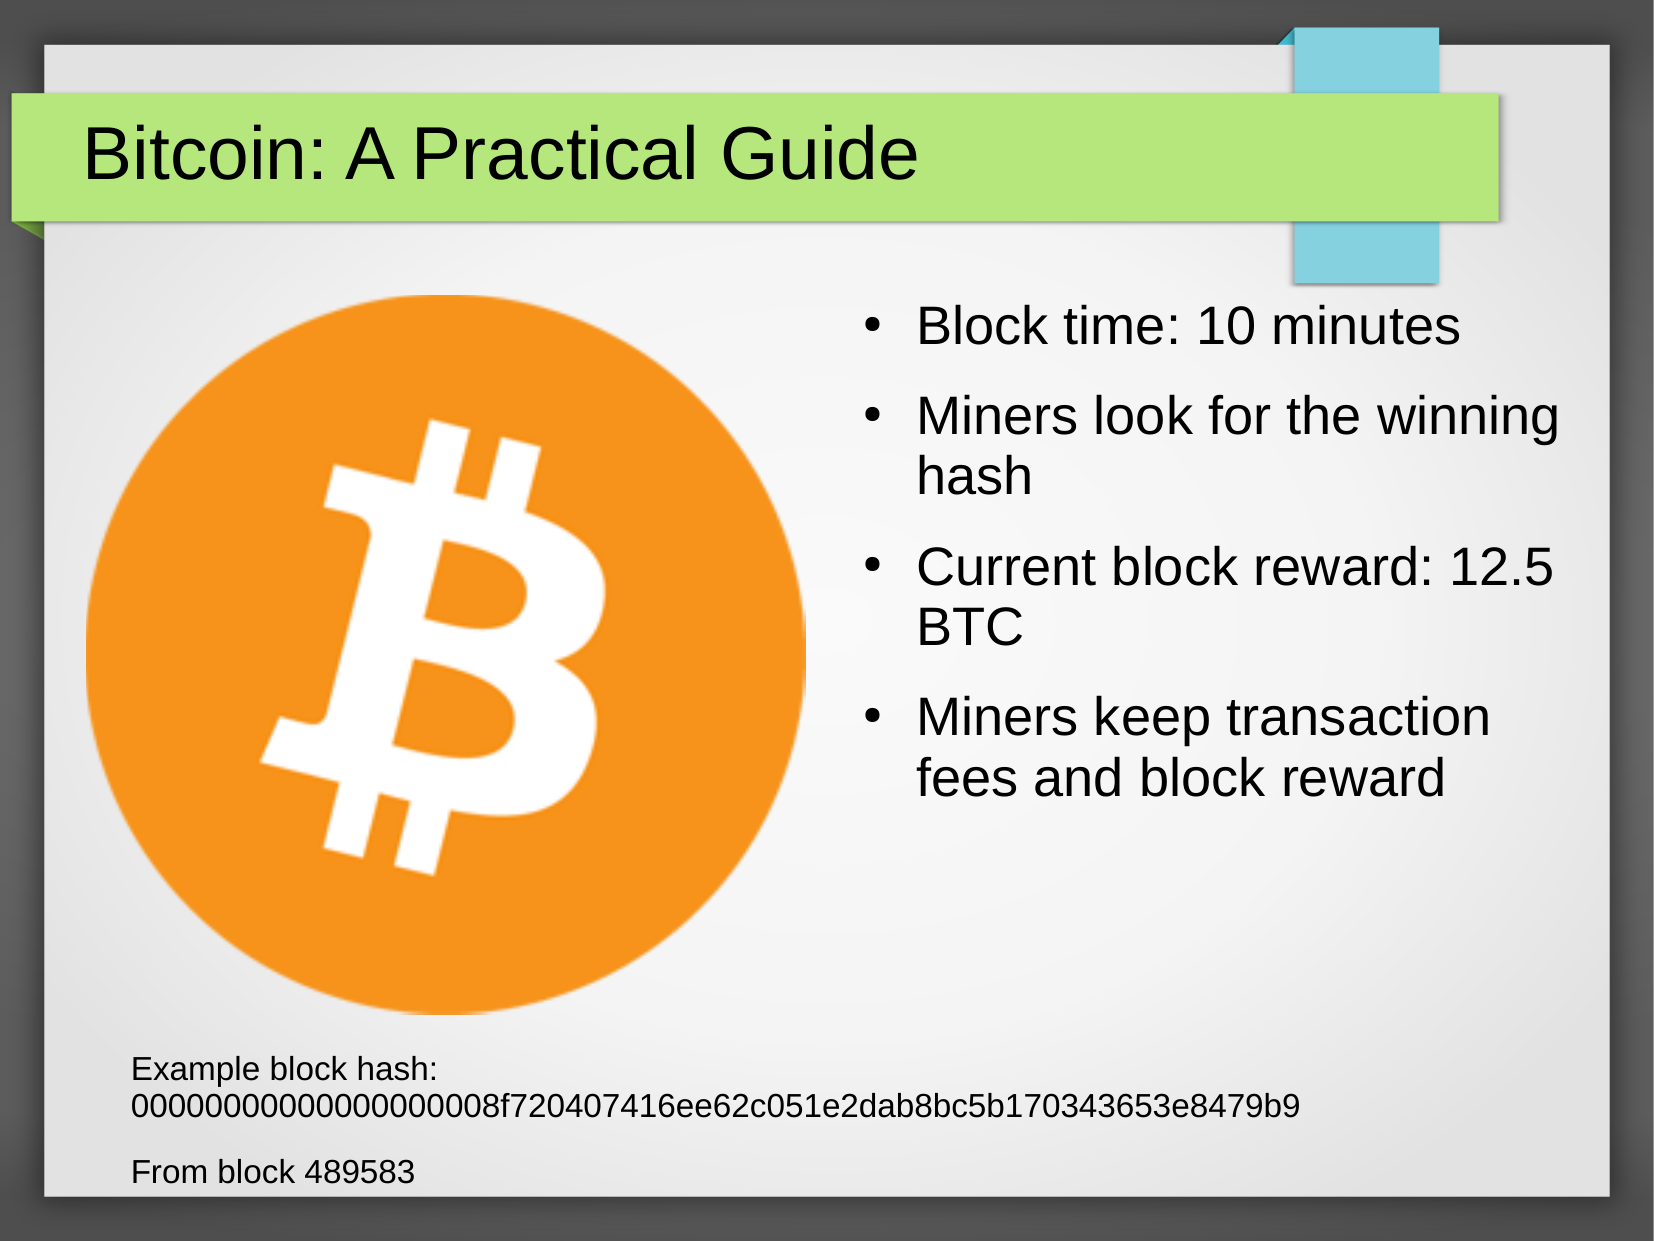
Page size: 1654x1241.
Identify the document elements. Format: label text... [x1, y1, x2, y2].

list Block time: 10 minutes Miners look for the winning hash Current block reward: 12.5 BTC Miners keep transaction fees and block reward [845, 295, 1572, 1015]
title Bitcoin: A Practical Guide [82, 94, 1264, 213]
picture [0, 0, 1654, 1241]
list Example block hash: 00000000000000000008f720407416ee62c051e2dab8bc5b170343653e8479b9 From block 489583 [60, 1050, 1531, 1201]
